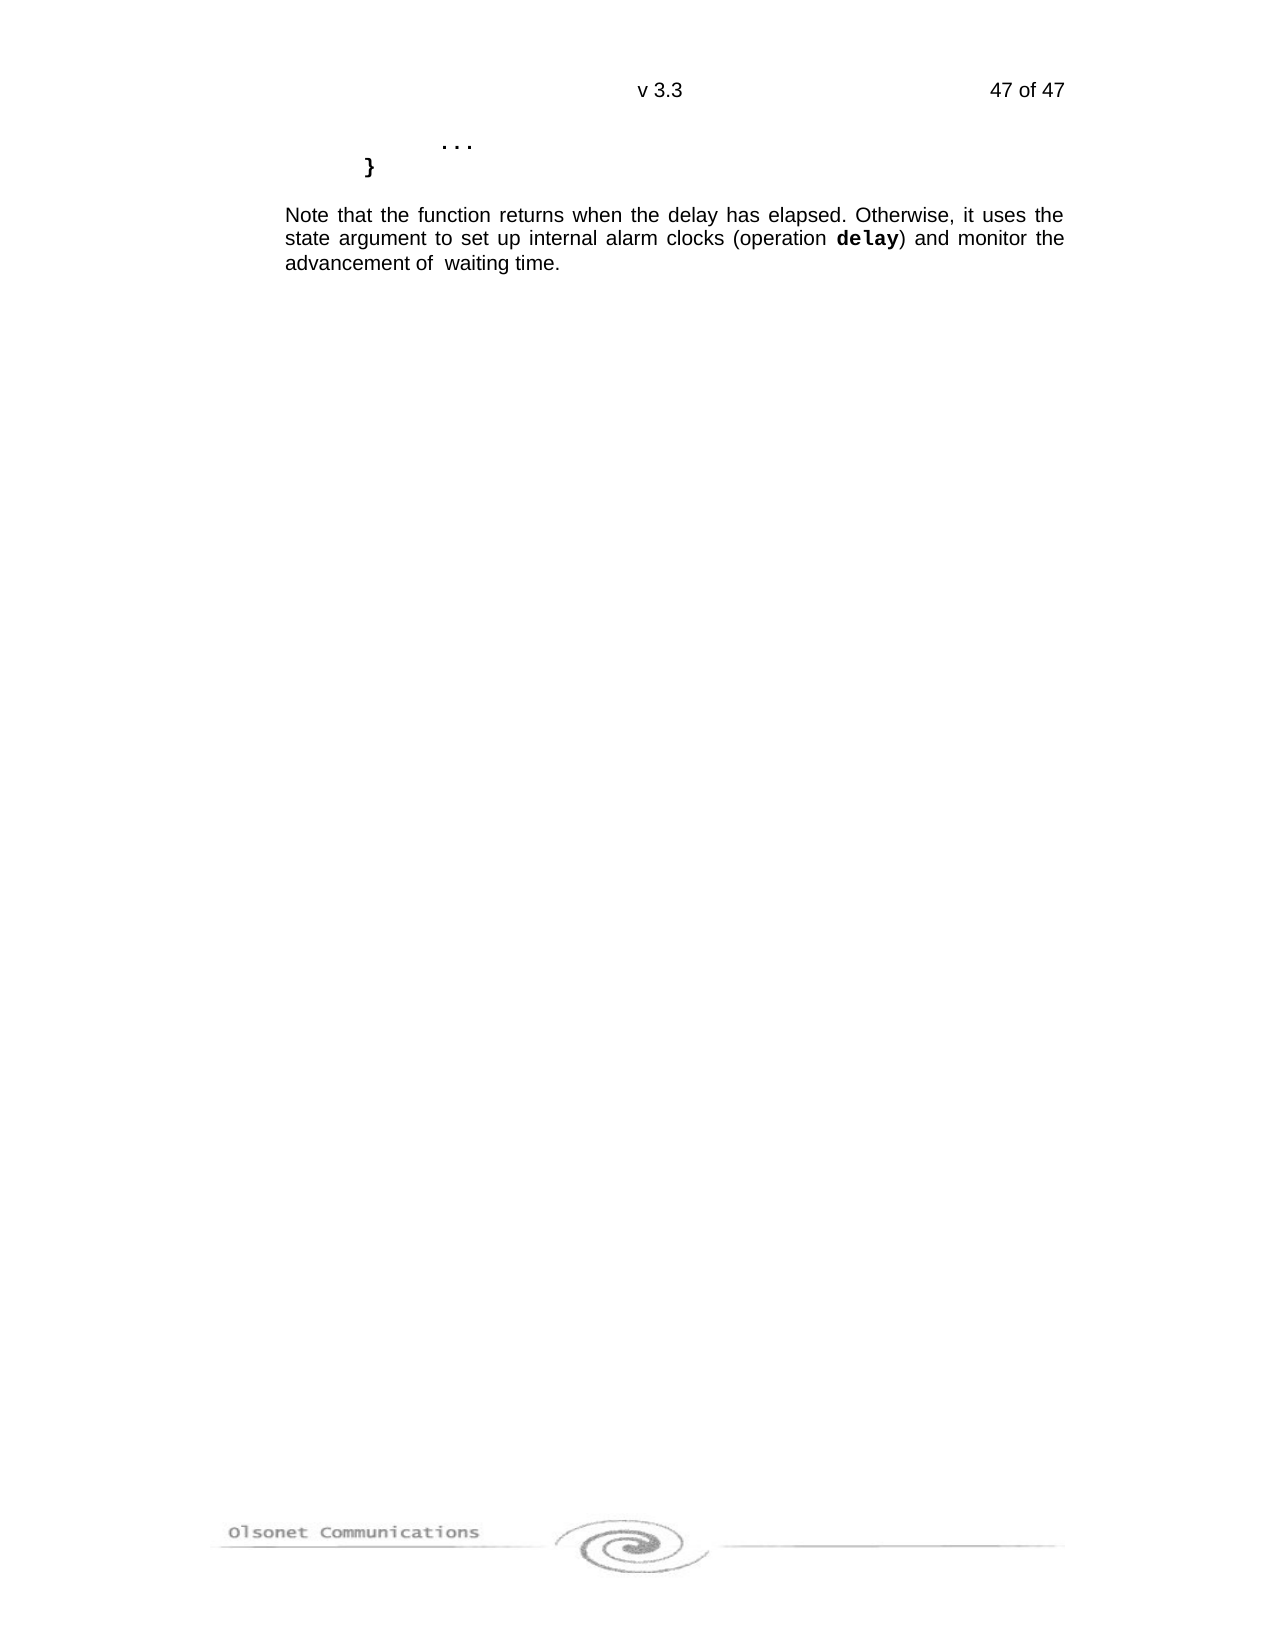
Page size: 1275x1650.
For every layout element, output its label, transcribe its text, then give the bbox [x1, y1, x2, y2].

picture [210, 1504, 1065, 1596]
text ... [363, 132, 1065, 156]
text } [363, 156, 1065, 179]
text Note that the function returns when the delay has elapsed. Otherwise, it uses the state argument to set up internal alarm clocks (operation delay) and monitor the advancement of waiting time. [285, 203, 1065, 275]
